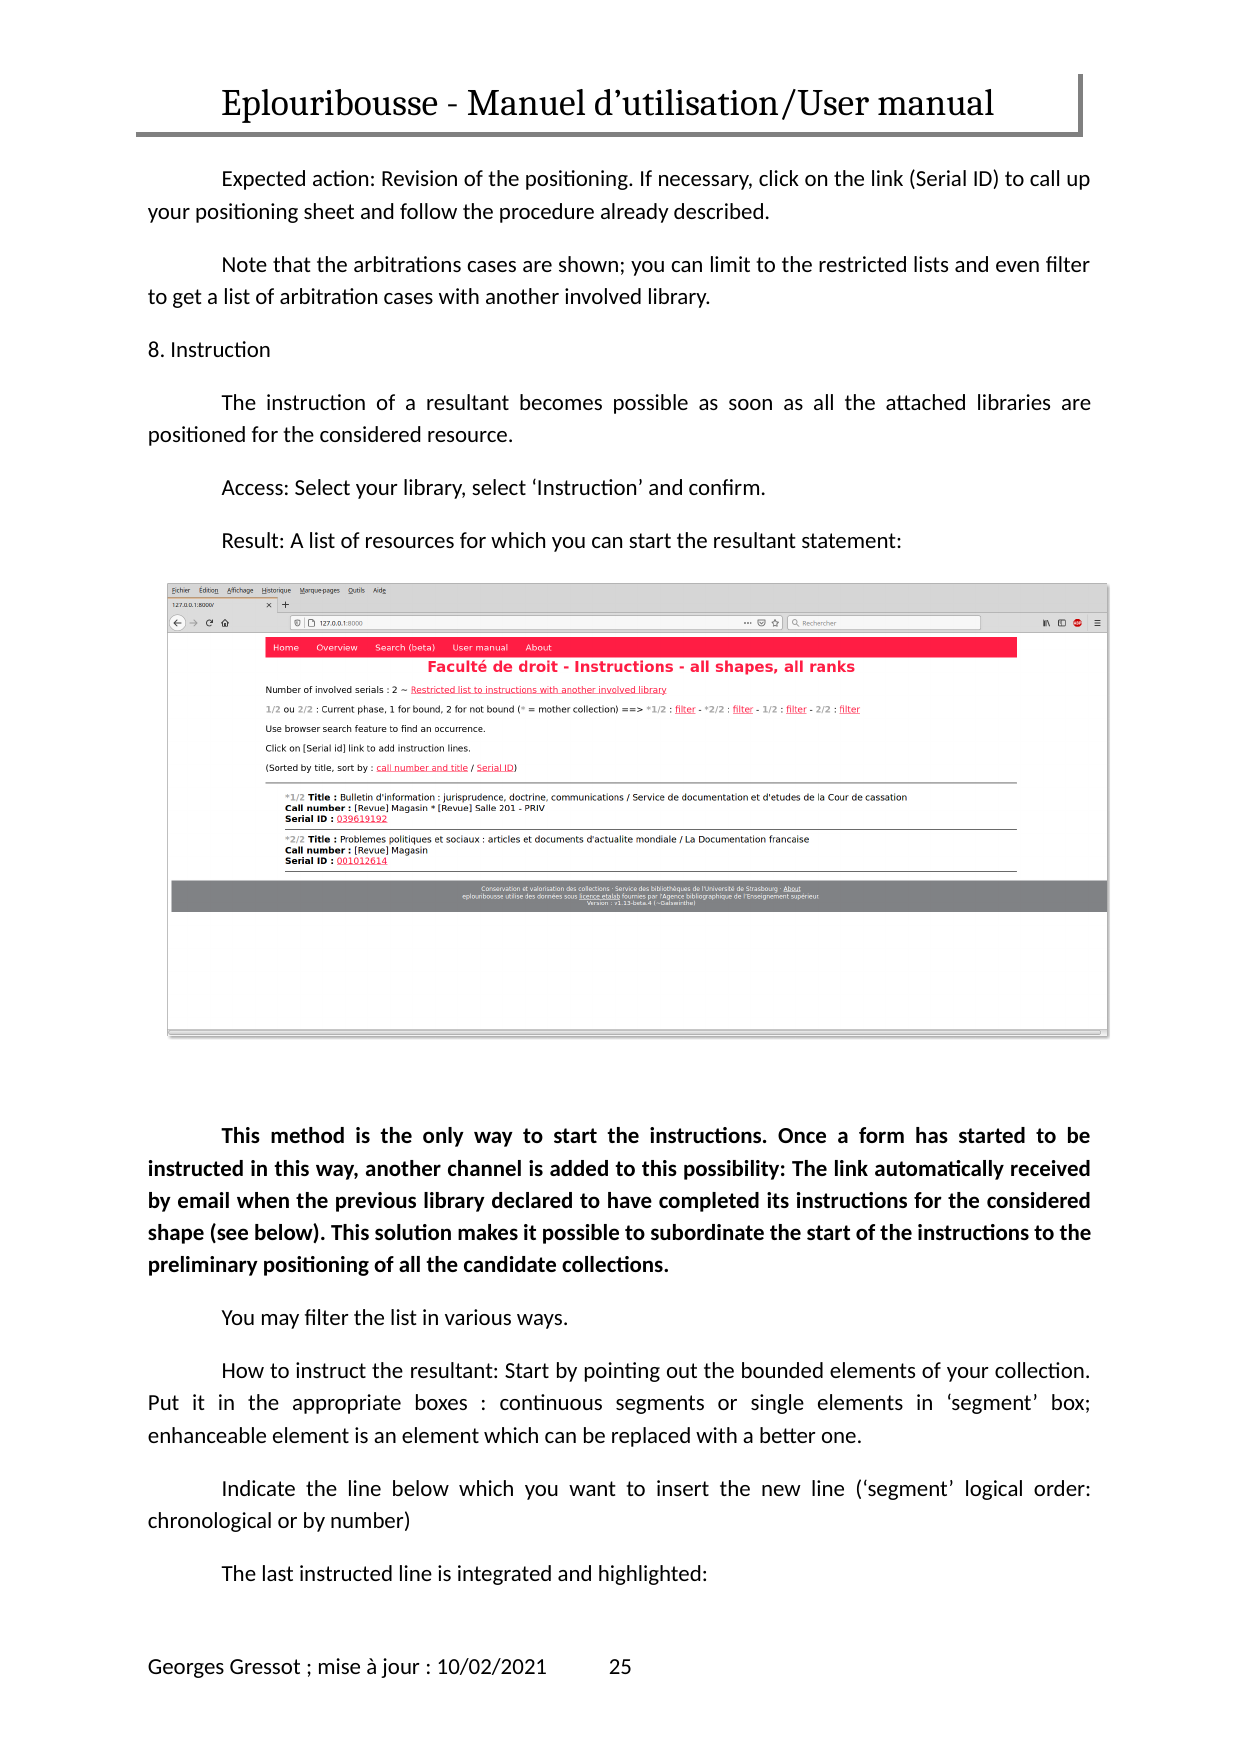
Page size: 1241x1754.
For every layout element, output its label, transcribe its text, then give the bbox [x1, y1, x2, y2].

text 8. Instruction [148, 335, 1093, 363]
text The instruction of a resultant becomes possible as soon as all the attached libraries are positioned for the considered resource. [148, 388, 1093, 448]
text The last instructed line is integrated and highlighted: [148, 1559, 1093, 1587]
text Expected action: Revision of the positioning. If necessary, click on the link (Serial ID) to call up your positioning sheet and follow the procedure already described. [148, 164, 1093, 225]
picture [165, 581, 1111, 1040]
text Note that the arbitrations cases are shown; you can limit to the restricted lists and even filter to get a list of arbitration cases with another involved library. [148, 250, 1093, 310]
text You may filter the list in various ways. [148, 1303, 1093, 1331]
text This method is the only way to start the instructions. Once a form has started to be instructed in this way, another channel is added to this possibility: The link automatically received by email when the previous library declared to have completed its instructions for the considered shape (see below). This solution makes it possible to subordinate the start of the instructions to the preliminary positioning of all the candidate collections. [148, 1122, 1093, 1278]
text How to instruct the resultant: Start by pointing out the bounded elements of your collection. Put it in the appropriate boxes : continuous segments or single elements in ‘segment’ box; enhanceable element is an element which can be replaced with a better one. [148, 1356, 1093, 1449]
text Indicate the line below which you want to insert the new line (‘segment’ logical order: chronological or by number) [148, 1474, 1093, 1534]
text Result: A list of resources for which you can start the resultant statement: [148, 526, 1093, 554]
text Access: Select your library, select ‘Instruction’ and confirm. [148, 473, 1093, 501]
